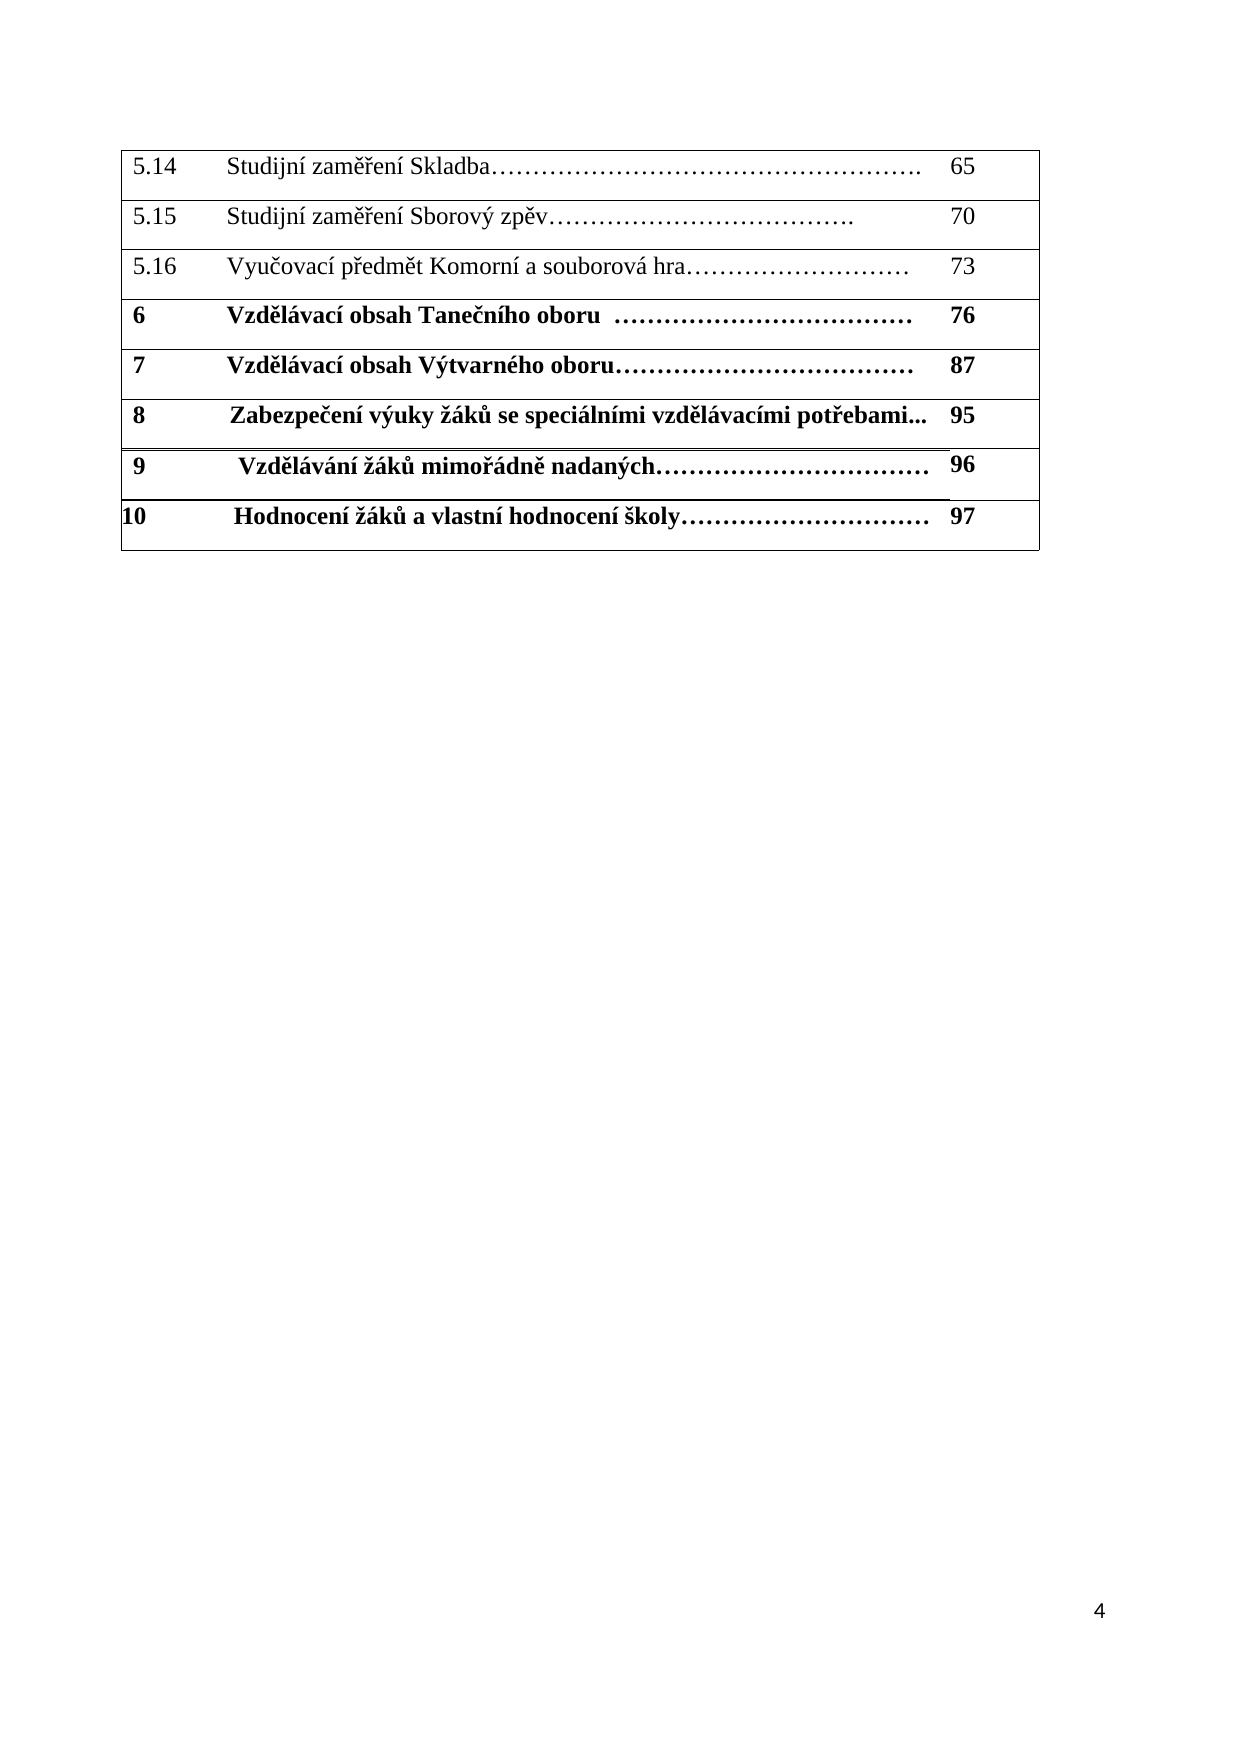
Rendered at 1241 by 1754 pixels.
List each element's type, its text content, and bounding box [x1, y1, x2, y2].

table_cell 7 Vzdělávací obsah Výtvarného oboru……………………………… [122, 350, 950, 398]
table_cell 97 [950, 501, 1039, 549]
table_cell 96 [950, 449, 1039, 500]
table_cell 87 [950, 350, 1039, 398]
table_cell 73 [950, 250, 1039, 299]
table_cell 8 Zabezpečení výuky žáků se speciálními vzdělávacími potřebami... [122, 400, 950, 448]
table_cell 95 [950, 400, 1039, 448]
table_cell 5.15 Studijní zaměření Sborový zpěv………………………………. [122, 201, 950, 249]
table_header Vzdělávání žáků mimořádně nadaných…………………………… [238, 451, 950, 499]
table_cell 6 Vzdělávací obsah Tanečního oboru ……………………………… [122, 300, 950, 349]
table_cell 5.16 Vyučovací předmět Komorní a souborová hra……………………… [122, 250, 950, 299]
table_cell 65 [950, 151, 1039, 200]
table_cell 5.14 Studijní zaměření Skladba……………………………………………. [122, 151, 950, 200]
table_header 9 [122, 451, 238, 499]
table_cell 76 [950, 300, 1039, 349]
table_cell 70 [950, 201, 1039, 249]
table_cell 10 Hodnocení žáků a vlastní hodnocení školy………………………… [122, 501, 950, 549]
